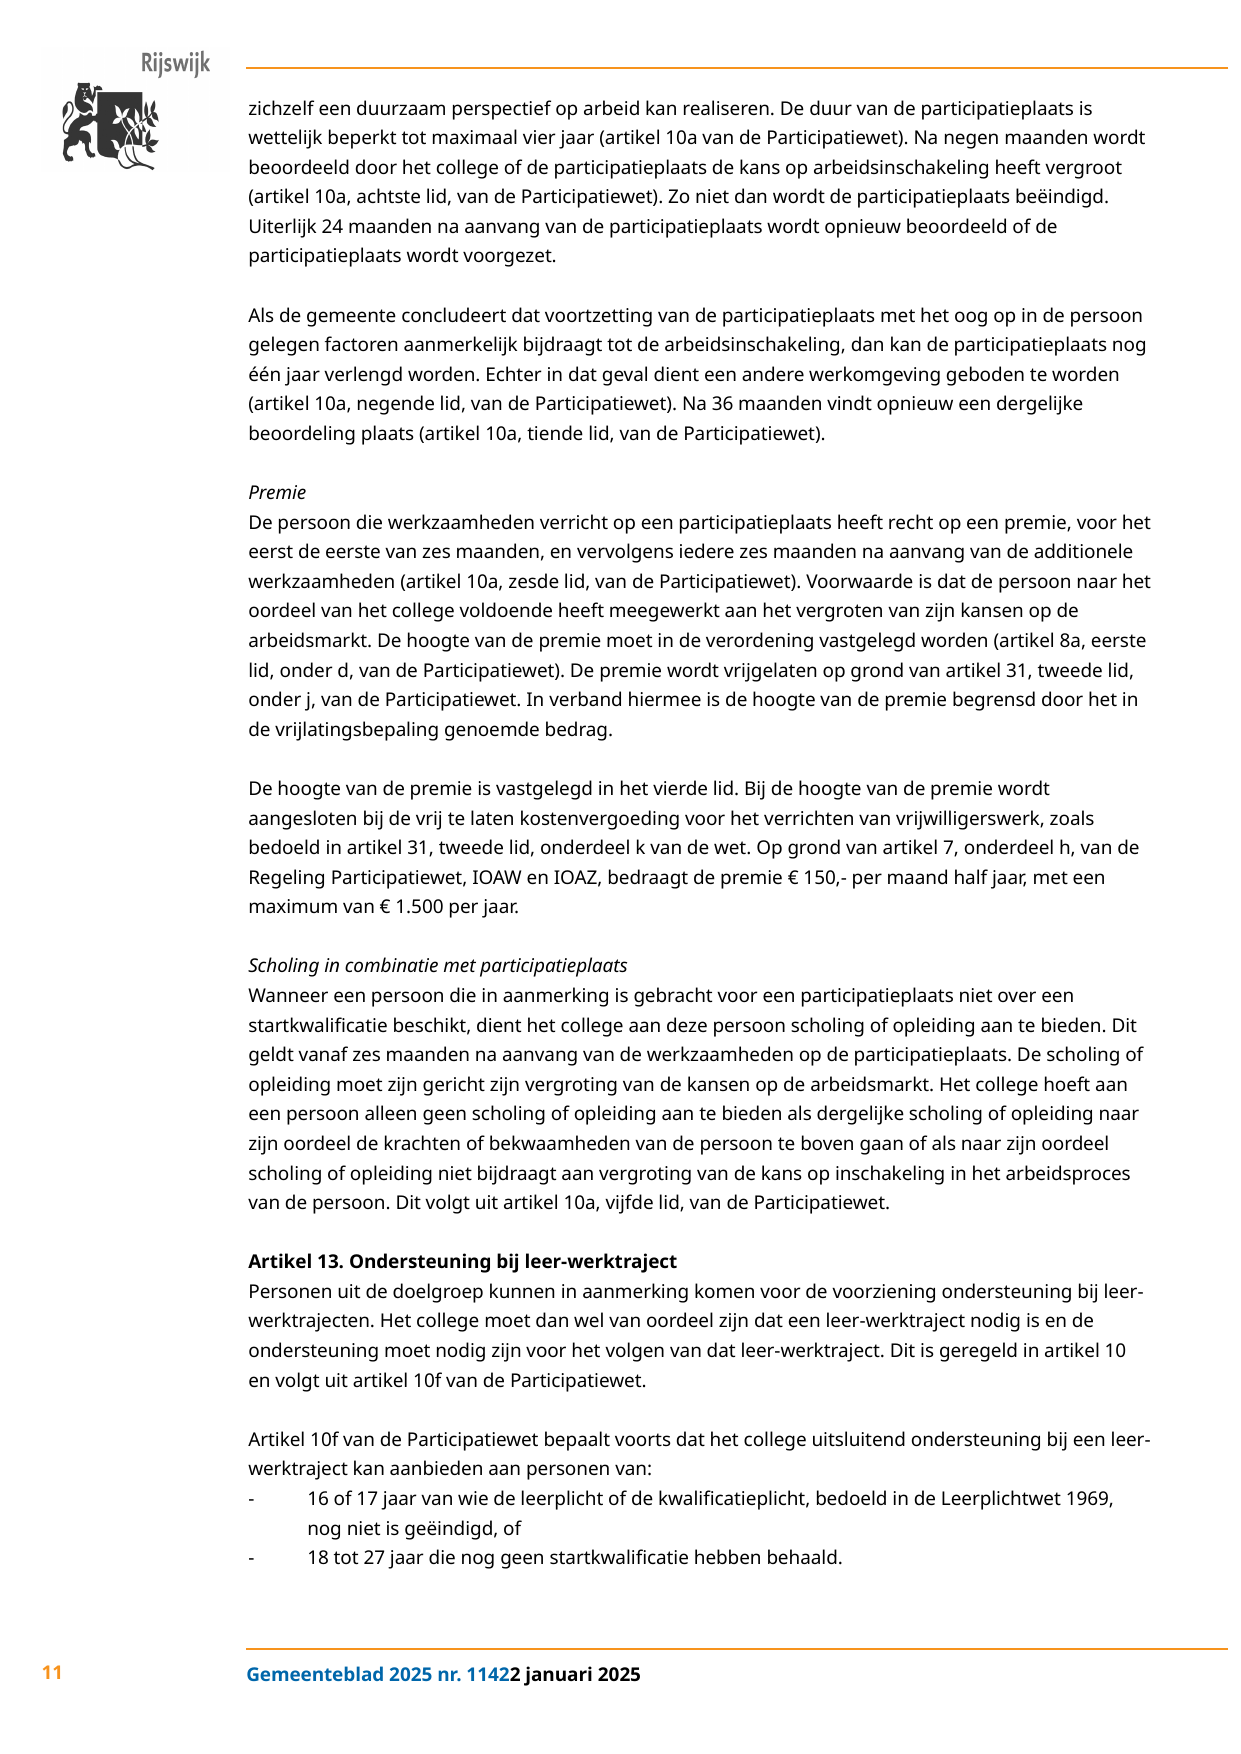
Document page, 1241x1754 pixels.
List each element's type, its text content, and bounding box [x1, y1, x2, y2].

text zichzelf een duurzaam perspectief op arbeid kan realiseren. De duur van de participatieplaats is wettelijk beperkt tot maximaal vier jaar (artikel 10a van de Participatiewet). Na negen maanden wordt beoordeeld door het college of de participatieplaats de kans op arbeidsinschakeling heeft vergroot (artikel 10a, achtste lid, van de Participatiewet). Zo niet dan wordt de participatieplaats beëindigd. Uiterlijk 24 maanden na aanvang van de participatieplaats wordt opnieuw beoordeeld of de participatieplaats wordt voorgezet. [248, 95, 1152, 268]
text De persoon die werkzaamheden verricht op een participatieplaats heeft recht op een premie, voor het eerst de eerste van zes maanden, en vervolgens iedere zes maanden na aanvang van de additionele werkzaamheden (artikel 10a, zesde lid, van de Participatiewet). Voorwaarde is dat de persoon naar het oordeel van het college voldoende heeft meegewerkt aan het vergroten van zijn kansen op de arbeidsmarkt. De hoogte van de premie moet in de verordening vastgelegd worden (artikel 8a, eerste lid, onder d, van de Participatiewet). De premie wordt vrijgelaten op grond van artikel 31, tweede lid, onder j, van de Participatiewet. In verband hiermee is de hoogte van de premie begrensd door het in de vrijlatingsbepaling genoemde bedrag. [248, 509, 1152, 742]
text Personen uit de doelgroep kunnen in aanmerking komen voor de voorziening ondersteuning bij leer-werktrajecten. Het college moet dan wel van oordeel zijn dat een leer-werktraject nodig is en de ondersteuning moet nodig zijn voor het volgen van dat leer-werktraject. Dit is geregeld in artikel 10 en volgt uit artikel 10f van de Participatiewet. [248, 1278, 1152, 1393]
text De hoogte van de premie is vastgelegd in het vierde lid. Bij de hoogte van de premie wordt aangesloten bij de vrij te laten kostenvergoeding voor het verrichten van vrijwilligerswerk, zoals bedoeld in artikel 31, tweede lid, onderdeel k van de wet. Op grond van artikel 7, onderdeel h, van de Regeling Participatiewet, IOAW en IOAZ, bedraagt de premie € 150,- per maand half jaar, met een maximum van € 1.500 per jaar. [248, 775, 1152, 919]
text Scholing in combinatie met participatieplaats [248, 953, 1152, 978]
picture [41, 47, 231, 172]
text Als de gemeente concludeert dat voortzetting van de participatieplaats met het oog op in de persoon gelegen factoren aanmerkelijk bijdraagt tot de arbeidsinschakeling, dan kan de participatieplaats nog één jaar verlengd worden. Echter in dat geval dient een andere werkomgeving geboden te worden (artikel 10a, negende lid, van de Participatiewet). Na 36 maanden vindt opnieuw een dergelijke beoordeling plaats (artikel 10a, tiende lid, van de Participatiewet). [248, 302, 1152, 446]
text Artikel 10f van de Participatiewet bepaalt voorts dat het college uitsluitend ondersteuning bij een leer-werktraject kan aanbieden aan personen van: [248, 1426, 1152, 1481]
list 18 tot 27 jaar die nog geen startkwalificatie hebben behaald. [248, 1544, 1152, 1570]
text Premie [248, 479, 1152, 505]
list 16 of 17 jaar van wie de leerplicht of de kwalificatieplicht, bedoeld in de Leerplichtwet 1969, nog niet is geëindigd, of [248, 1485, 1152, 1541]
text Wanneer een persoon die in aanmerking is gebracht voor een participatieplaats niet over een startkwalificatie beschikt, dient het college aan deze persoon scholing of opleiding aan te bieden. Dit geldt vanaf zes maanden na aanvang van de werkzaamheden op de participatieplaats. De scholing of opleiding moet zijn gericht zijn vergroting van de kansen op de arbeidsmarkt. Het college hoeft aan een persoon alleen geen scholing of opleiding aan te bieden als dergelijke scholing of opleiding naar zijn oordeel de krachten of bekwaamheden van de persoon te boven gaan of als naar zijn oordeel scholing of opleiding niet bijdraagt aan vergroting van de kans op inschakeling in het arbeidsproces van de persoon. Dit volgt uit artikel 10a, vijfde lid, van de Participatiewet. [248, 982, 1152, 1215]
text Artikel 13. Ondersteuning bij leer-werktraject [248, 1248, 1152, 1274]
